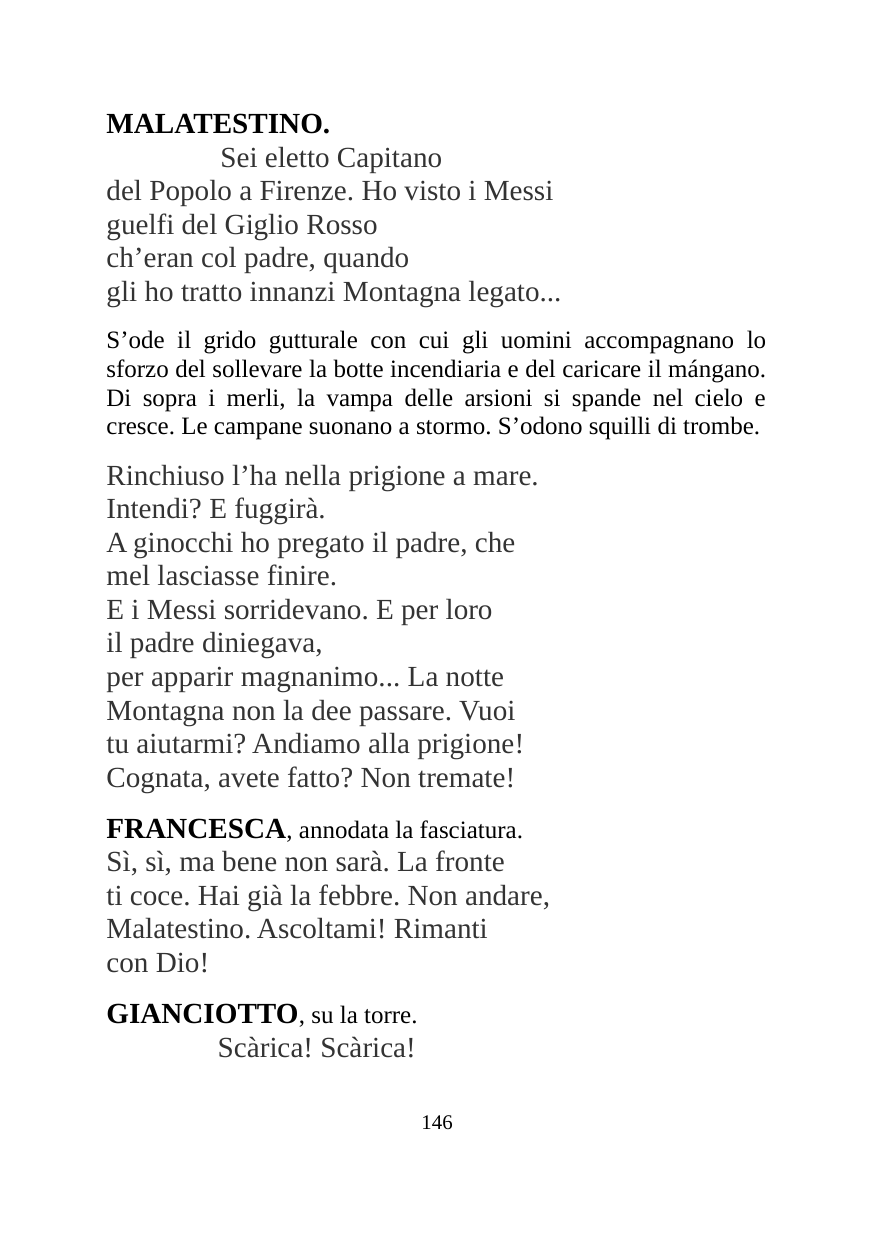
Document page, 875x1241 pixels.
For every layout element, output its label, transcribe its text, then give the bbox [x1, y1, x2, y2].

text GIANCIOTTO, su la torre. [106, 996, 767, 1030]
text Rinchiuso l’ha nella prigione a mare. Intendi? E fuggirà. A ginocchi ho pregato il padre, che mel lasciasse finire. E i Messi sorridevano. E per loro il padre diniegava, per apparir magnanimo... La notte Montagna non la dee passare. Vuoi tu aiutarmi? Andiamo alla prigione! [106, 458, 767, 760]
text MALATESTINO. [106, 106, 767, 140]
text Sì, sì, ma bene non sarà. La fronte ti coce. Hai già la febbre. Non andare, Malatestino. Ascoltami! Rimanti con Dio! [106, 844, 767, 979]
text Scàrica! Scàrica! [217, 1030, 767, 1063]
text del Popolo a Firenze. Ho visto i Messi guelfi del Giglio Rosso ch’eran col padre, quando gli ho tratto innanzi Montagna legato... [106, 173, 767, 307]
text FRANCESCA, annodata la fasciatura. [106, 811, 767, 844]
text Cognata, avete fatto? Non tremate! [106, 760, 767, 793]
text Sei eletto Capitano [220, 140, 767, 173]
text S’ode il grido gutturale con cui gli uomini accompagnano lo sforzo del sollevare la botte incendiaria e del caricare il mángano. Di sopra i merli, la vampa delle arsioni si spande nel cielo e cresce. Le campane suonano a stormo. S’odono squilli di trombe. [106, 325, 767, 440]
